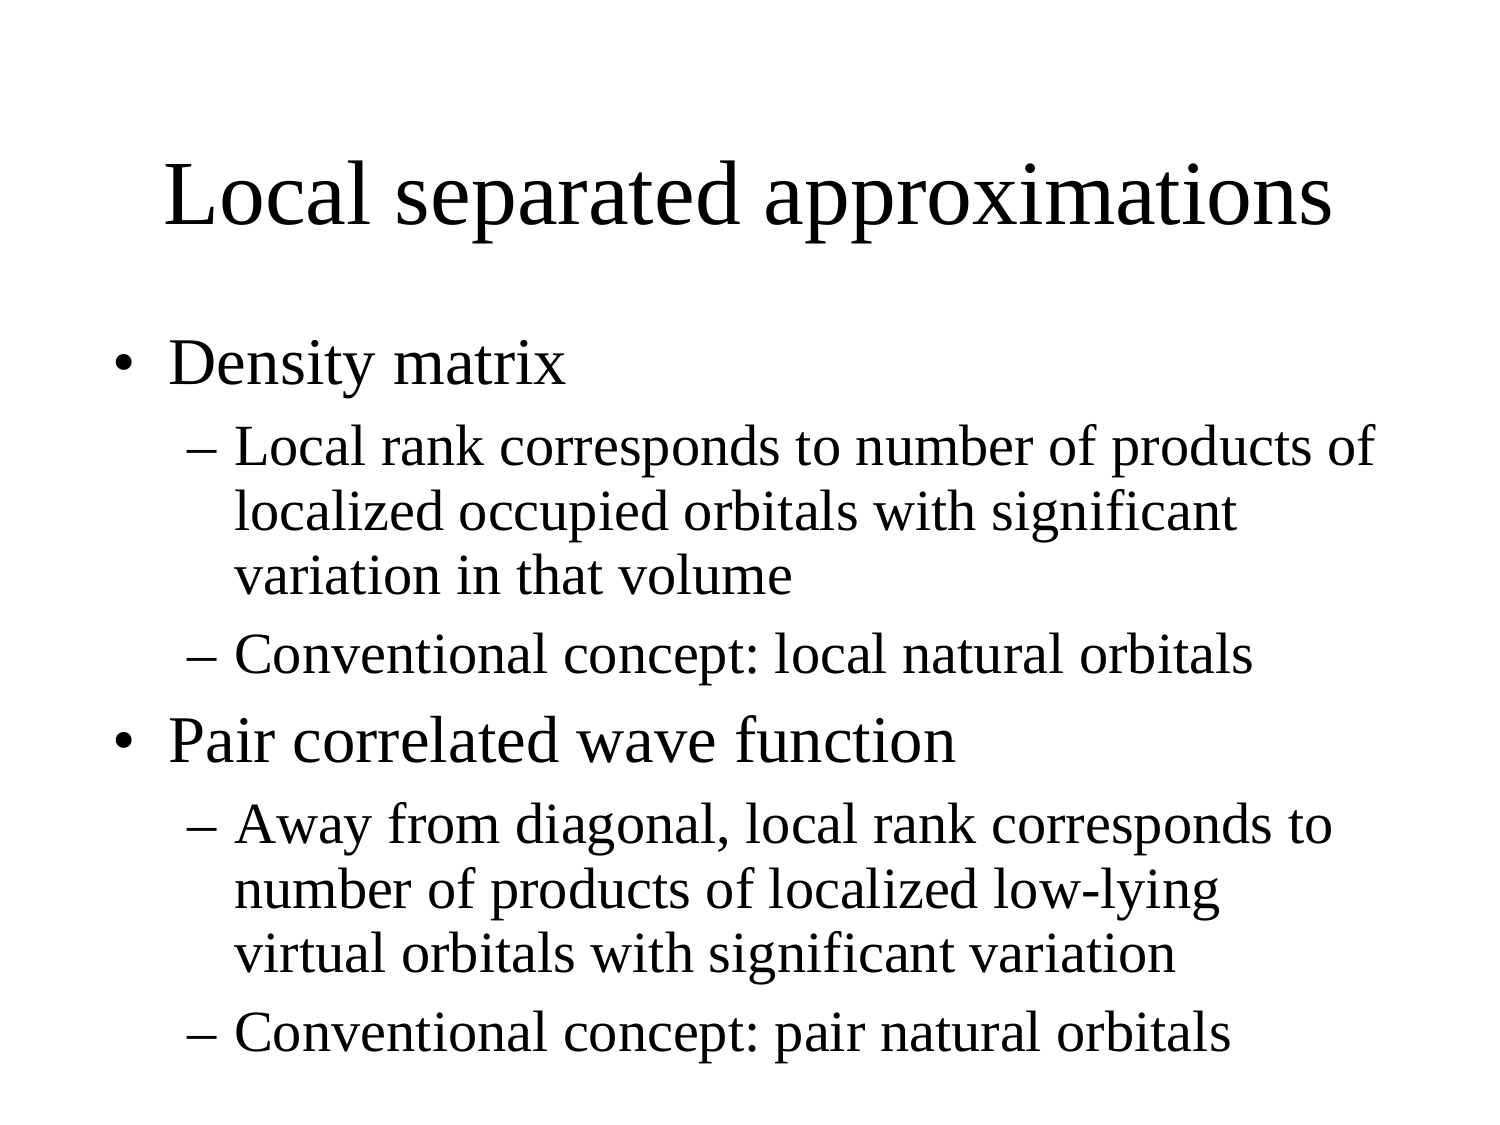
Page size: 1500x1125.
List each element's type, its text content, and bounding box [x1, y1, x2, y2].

title Local separated approximations [112, 99, 1388, 288]
list Density matrix Local rank corresponds to number of products of localized occupied orbitals with significant variation in that volume Conventional concept: local natural orbitals Pair correlated wave function Away from diagonal, local rank corresponds to number of products of localized low-lying virtual orbitals with significant variation Conventional concept: pair natural orbitals [112, 324, 1388, 1067]
